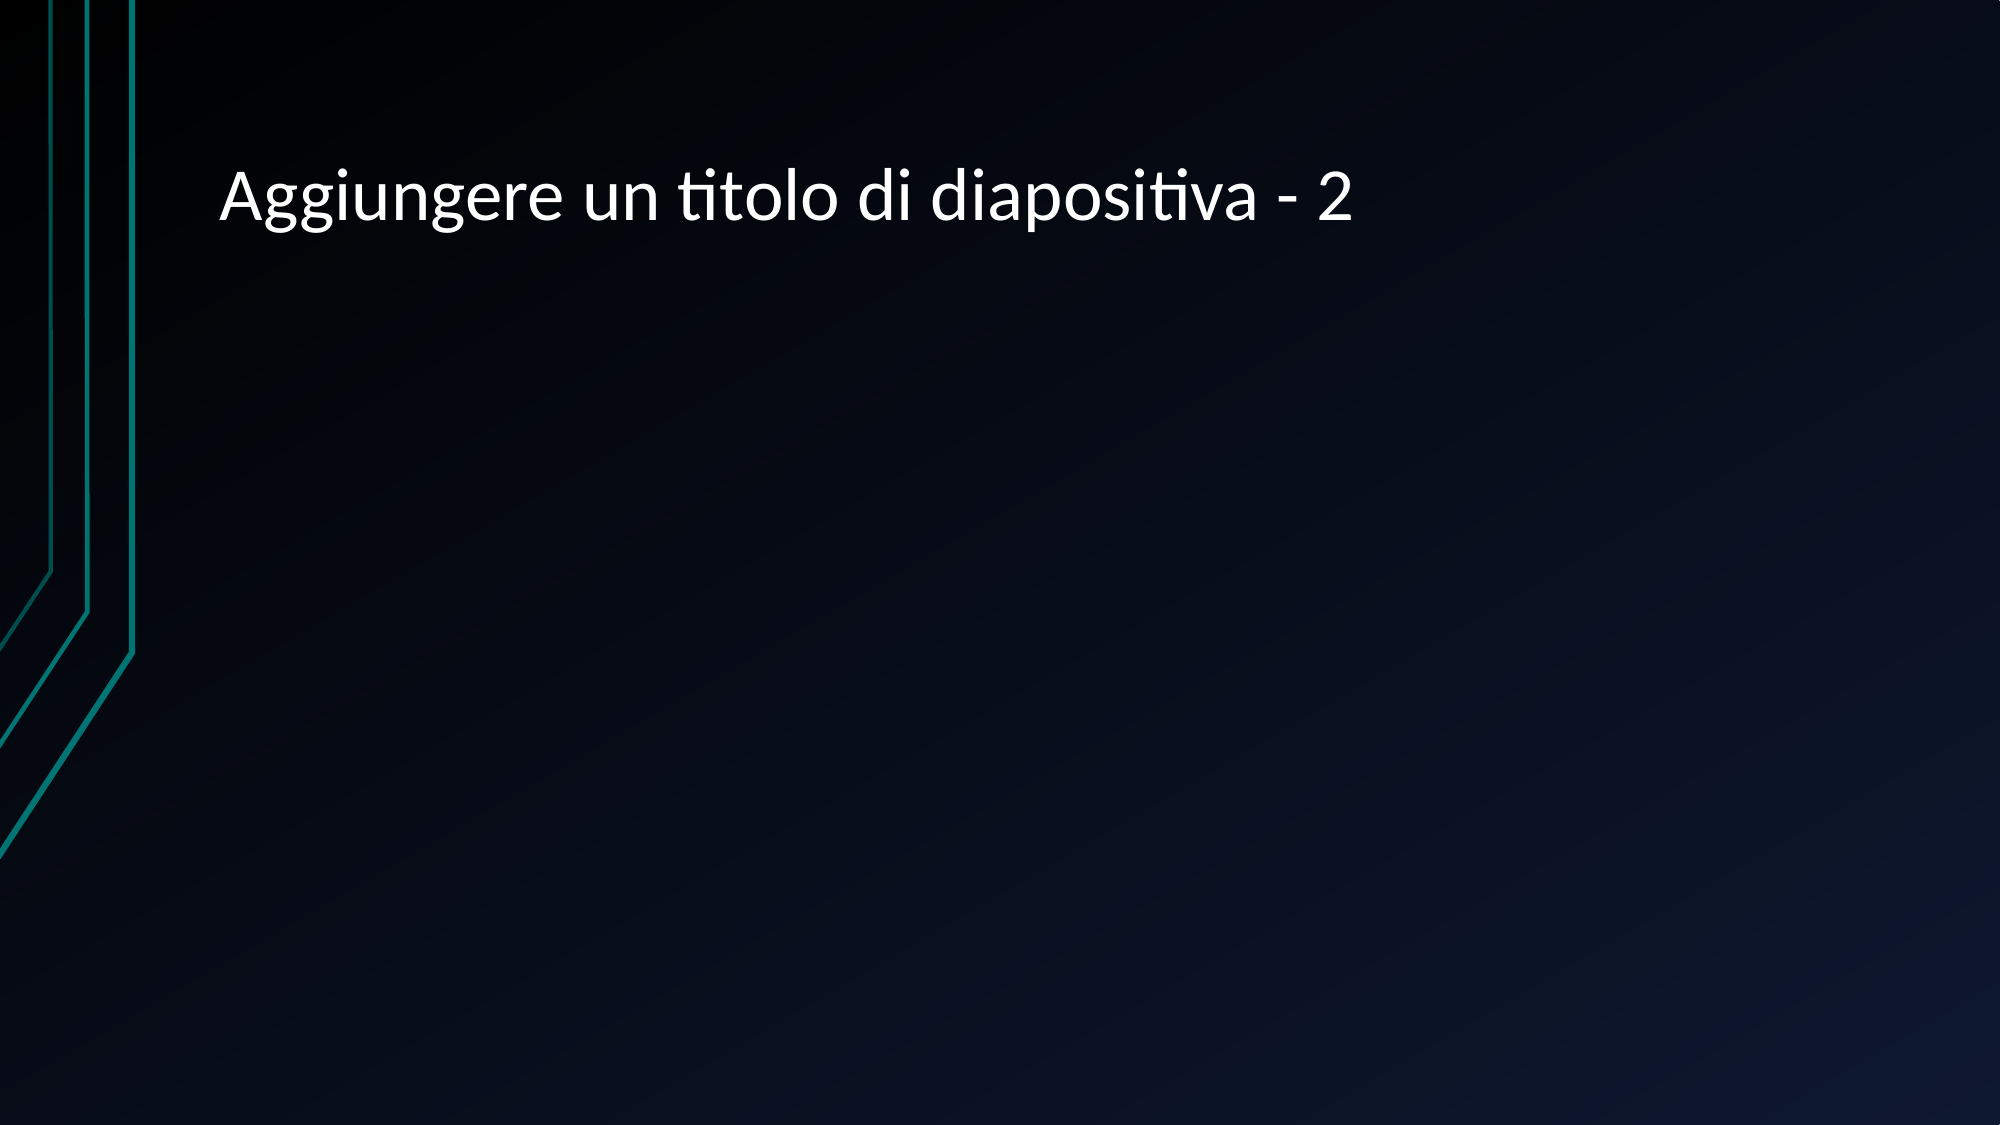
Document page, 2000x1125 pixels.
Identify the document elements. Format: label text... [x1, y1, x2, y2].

title Aggiungere un titolo di diapositiva - 2 [199, 45, 1900, 246]
